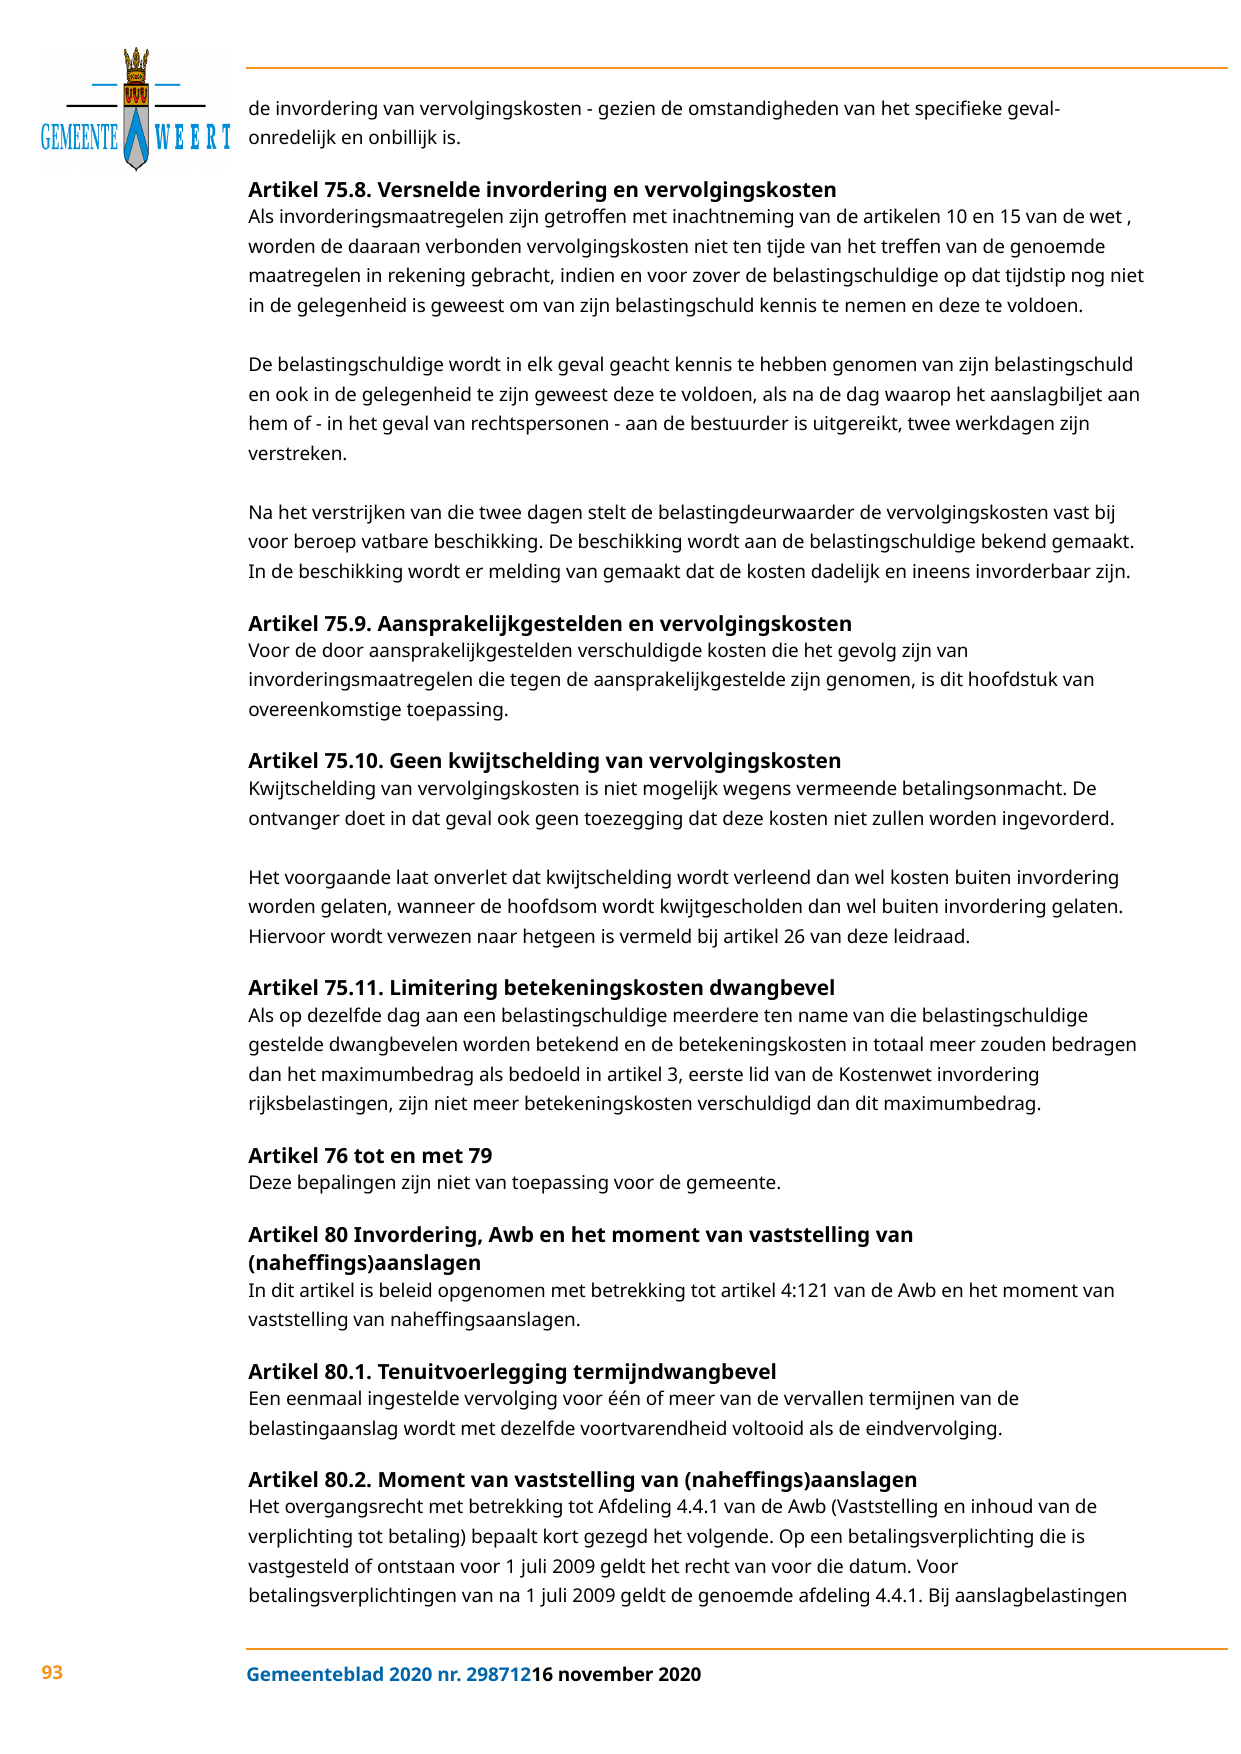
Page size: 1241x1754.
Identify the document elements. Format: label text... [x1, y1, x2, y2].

text Als op dezelfde dag aan een belastingschuldige meerdere ten name van die belastingschuldige gestelde dwangbevelen worden betekend en de betekeningskosten in totaal meer zouden bedragen dan het maximumbedrag als bedoeld in artikel 3, eerste lid van de Kostenwet invordering rijksbelastingen, zijn niet meer betekeningskosten verschuldigd dan dit maximumbedrag. [248, 1002, 1152, 1116]
text Artikel 76 tot en met 79 [248, 1141, 1152, 1169]
text Het overgangsrecht met betrekking tot Afdeling 4.4.1 van de Awb (Vaststelling en inhoud van de verplichting tot betaling) bepaalt kort gezegd het volgende. Op een betalingsverplichting die is vastgesteld of ontstaan voor 1 juli 2009 geldt het recht van voor die datum. Voor betalingsverplichtingen van na 1 juli 2009 geldt de genoemde afdeling 4.4.1. Bij aanslagbelastingen [248, 1494, 1152, 1608]
text Artikel 80 Invordering, Awb en het moment van vaststelling van (naheffings)aanslagen [248, 1220, 1152, 1277]
text Als invorderingsmaatregelen zijn getroffen met inachtneming van de artikelen 10 en 15 van de wet , worden de daaraan verbonden vervolgingskosten niet ten tijde van het treffen van de genoemde maatregelen in rekening gebracht, indien en voor zover de belastingschuldige op dat tijdstip nog niet in de gelegenheid is geweest om van zijn belastingschuld kennis te nemen en deze te voldoen. [248, 203, 1152, 318]
text Een eenmaal ingestelde vervolging voor één of meer van de vervallen termijnen van de belastingaanslag wordt met dezelfde voortvarendheid voltooid als de eindvervolging. [248, 1385, 1152, 1441]
text Het voorgaande laat onverlet dat kwijtschelding wordt verleend dan wel kosten buiten invordering worden gelaten, wanneer de hoofdsom wordt kwijtgescholden dan wel buiten invordering gelaten. Hiervoor wordt verwezen naar hetgeen is vermeld bij artikel 26 van deze leidraad. [248, 864, 1152, 949]
text Voor de door aansprakelijkgestelden verschuldigde kosten die het gevolg zijn van invorderingsmaatregelen die tegen de aansprakelijkgestelde zijn genomen, is dit hoofdstuk van overeenkomstige toepassing. [248, 637, 1152, 722]
text Artikel 75.11. Limitering betekeningskosten dwangbevel [248, 973, 1152, 1002]
text Deze bepalingen zijn niet van toepassing voor de gemeente. [248, 1169, 1152, 1195]
text de invordering van vervolgingskosten - gezien de omstandigheden van het specifieke geval- onredelijk en onbillijk is. [248, 95, 1152, 150]
text Artikel 75.10. Geen kwijtschelding van vervolgingskosten [248, 747, 1152, 775]
text In dit artikel is beleid opgenomen met betrekking tot artikel 4:121 van de Awb en het moment van vaststelling van naheffingsaanslagen. [248, 1277, 1152, 1332]
text Kwijtschelding van vervolgingskosten is niet mogelijk wegens vermeende betalingsonmacht. De ontvanger doet in dat geval ook geen toezegging dat deze kosten niet zullen worden ingevorderd. [248, 775, 1152, 830]
text Artikel 80.2. Moment van vaststelling van (naheffings)aanslagen [248, 1465, 1152, 1494]
picture [41, 47, 231, 172]
text De belastingschuldige wordt in elk geval geacht kennis te hebben genomen van zijn belastingschuld en ook in de gelegenheid te zijn geweest deze te voldoen, als na de dag waarop het aanslagbiljet aan hem of - in het geval van rechtspersonen - aan de bestuurder is uitgereikt, twee werkdagen zijn verstreken. [248, 351, 1152, 466]
text Na het verstrijken van die twee dagen stelt de belastingdeurwaarder de vervolgingskosten vast bij voor beroep vatbare beschikking. De beschikking wordt aan de belastingschuldige bekend gemaakt. In de beschikking wordt er melding van gemaakt dat de kosten dadelijk en ineens invorderbaar zijn. [248, 499, 1152, 584]
text Artikel 75.8. Versnelde invordering en vervolgingskosten [248, 175, 1152, 203]
text Artikel 80.1. Tenuitvoerlegging termijndwangbevel [248, 1357, 1152, 1385]
text Artikel 75.9. Aansprakelijkgestelden en vervolgingskosten [248, 609, 1152, 637]
